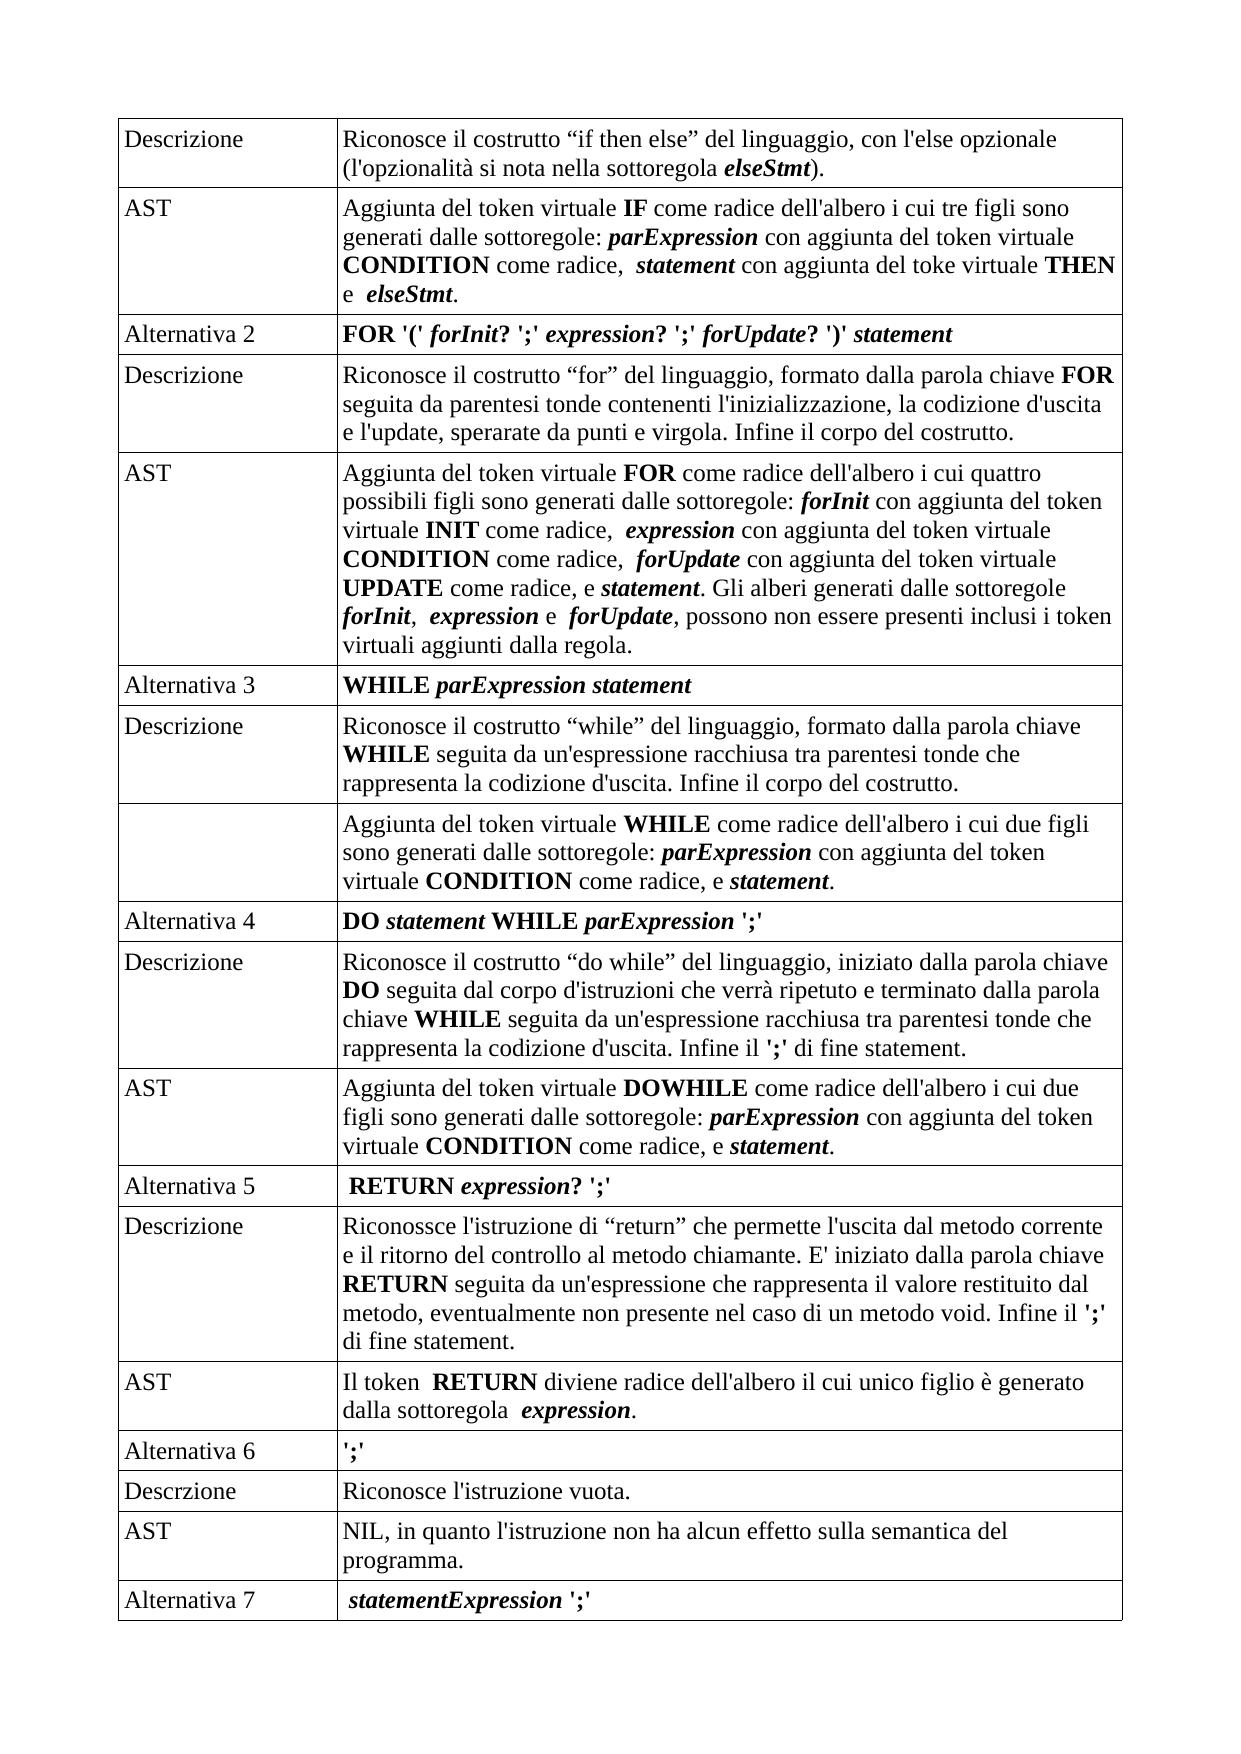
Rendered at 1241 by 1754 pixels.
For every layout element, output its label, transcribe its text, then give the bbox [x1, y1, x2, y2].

table_cell Alternativa 3 [119, 666, 337, 705]
table_cell AST [119, 1512, 337, 1580]
table_cell Riconosce il costrutto “for” del linguaggio, formato dalla parola chiave FOR seguita da parentesi tonde contenenti l'inizializzazione, la codizione d'uscita e l'update, sperarate da punti e virgola. Infine il corpo del costrutto. [338, 355, 1122, 452]
table_cell Alternativa 4 [119, 902, 337, 941]
table_cell FOR '(' forInit? ';' expression? ';' forUpdate? ')' statement [338, 315, 1122, 354]
table_cell Alternativa 2 [119, 315, 337, 354]
table_cell AST [119, 1069, 337, 1165]
table_cell Il token RETURN diviene radice dell'albero il cui unico figlio è generato dalla sottoregola expression. [338, 1362, 1122, 1430]
table_cell Riconosce il costrutto “while” del linguaggio, formato dalla parola chiave WHILE seguita da un'espressione racchiusa tra parentesi tonde che rappresenta la codizione d'uscita. Infine il corpo del costrutto. [338, 706, 1122, 803]
table_cell Aggiunta del token virtuale WHILE come radice dell'albero i cui due figli sono generati dalle sottoregole: parExpression con aggiunta del token virtuale CONDITION come radice, e statement. [338, 804, 1122, 901]
table_cell Aggiunta del token virtuale IF come radice dell'albero i cui tre figli sono generati dalle sottoregole: parExpression con aggiunta del token virtuale CONDITION come radice, statement con aggiunta del toke virtuale THEN e elseStmt. [338, 188, 1122, 314]
table_cell Descrizione [119, 355, 337, 452]
table_cell [119, 804, 337, 901]
table_cell ';' [338, 1431, 1122, 1470]
table_cell AST [119, 453, 337, 665]
table_cell NIL, in quanto l'istruzione non ha alcun effetto sulla semantica del programma. [338, 1512, 1122, 1580]
table_cell Aggiunta del token virtuale DOWHILE come radice dell'albero i cui due figli sono generati dalle sottoregole: parExpression con aggiunta del token virtuale CONDITION come radice, e statement. [338, 1069, 1122, 1165]
table_cell Alternativa 6 [119, 1431, 337, 1470]
table_cell Riconosce il costrutto “if then else” del linguaggio, con l'else opzionale (l'opzionalità si nota nella sottoregola elseStmt). [338, 119, 1122, 187]
table_cell Alternativa 5 [119, 1166, 337, 1206]
table_cell Descrizione [119, 706, 337, 803]
table_cell WHILE parExpression statement [338, 666, 1122, 705]
table_cell RETURN expression? ';' [338, 1166, 1122, 1206]
table_cell Descrizione [119, 942, 337, 1067]
table_cell Alternativa 7 [119, 1581, 337, 1620]
table_cell Descrizione [119, 119, 337, 187]
table_cell Riconossce l'istruzione di “return” che permette l'uscita dal metodo corrente e il ritorno del controllo al metodo chiamante. E' iniziato dalla parola chiave RETURN seguita da un'espressione che rappresenta il valore restituito dal metodo, eventualmente non presente nel caso di un metodo void. Infine il ';' di fine statement. [338, 1207, 1122, 1361]
table_cell AST [119, 188, 337, 314]
table_cell Descrizione [119, 1207, 337, 1361]
table_cell Aggiunta del token virtuale FOR come radice dell'albero i cui quattro possibili figli sono generati dalle sottoregole: forInit con aggiunta del token virtuale INIT come radice, expression con aggiunta del token virtuale CONDITION come radice, forUpdate con aggiunta del token virtuale UPDATE come radice, e statement. Gli alberi generati dalle sottoregole forInit, expression e forUpdate, possono non essere presenti inclusi i token virtuali aggiunti dalla regola. [338, 453, 1122, 665]
table_cell Riconosce il costrutto “do while” del linguaggio, iniziato dalla parola chiave DO seguita dal corpo d'istruzioni che verrà ripetuto e terminato dalla parola chiave WHILE seguita da un'espressione racchiusa tra parentesi tonde che rappresenta la codizione d'uscita. Infine il ';' di fine statement. [338, 942, 1122, 1067]
table_cell statementExpression ';' [338, 1581, 1122, 1620]
table_cell Descrzione [119, 1471, 337, 1511]
table_cell DO statement WHILE parExpression ';' [338, 902, 1122, 941]
table_cell Riconosce l'istruzione vuota. [338, 1471, 1122, 1511]
table_cell AST [119, 1362, 337, 1430]
